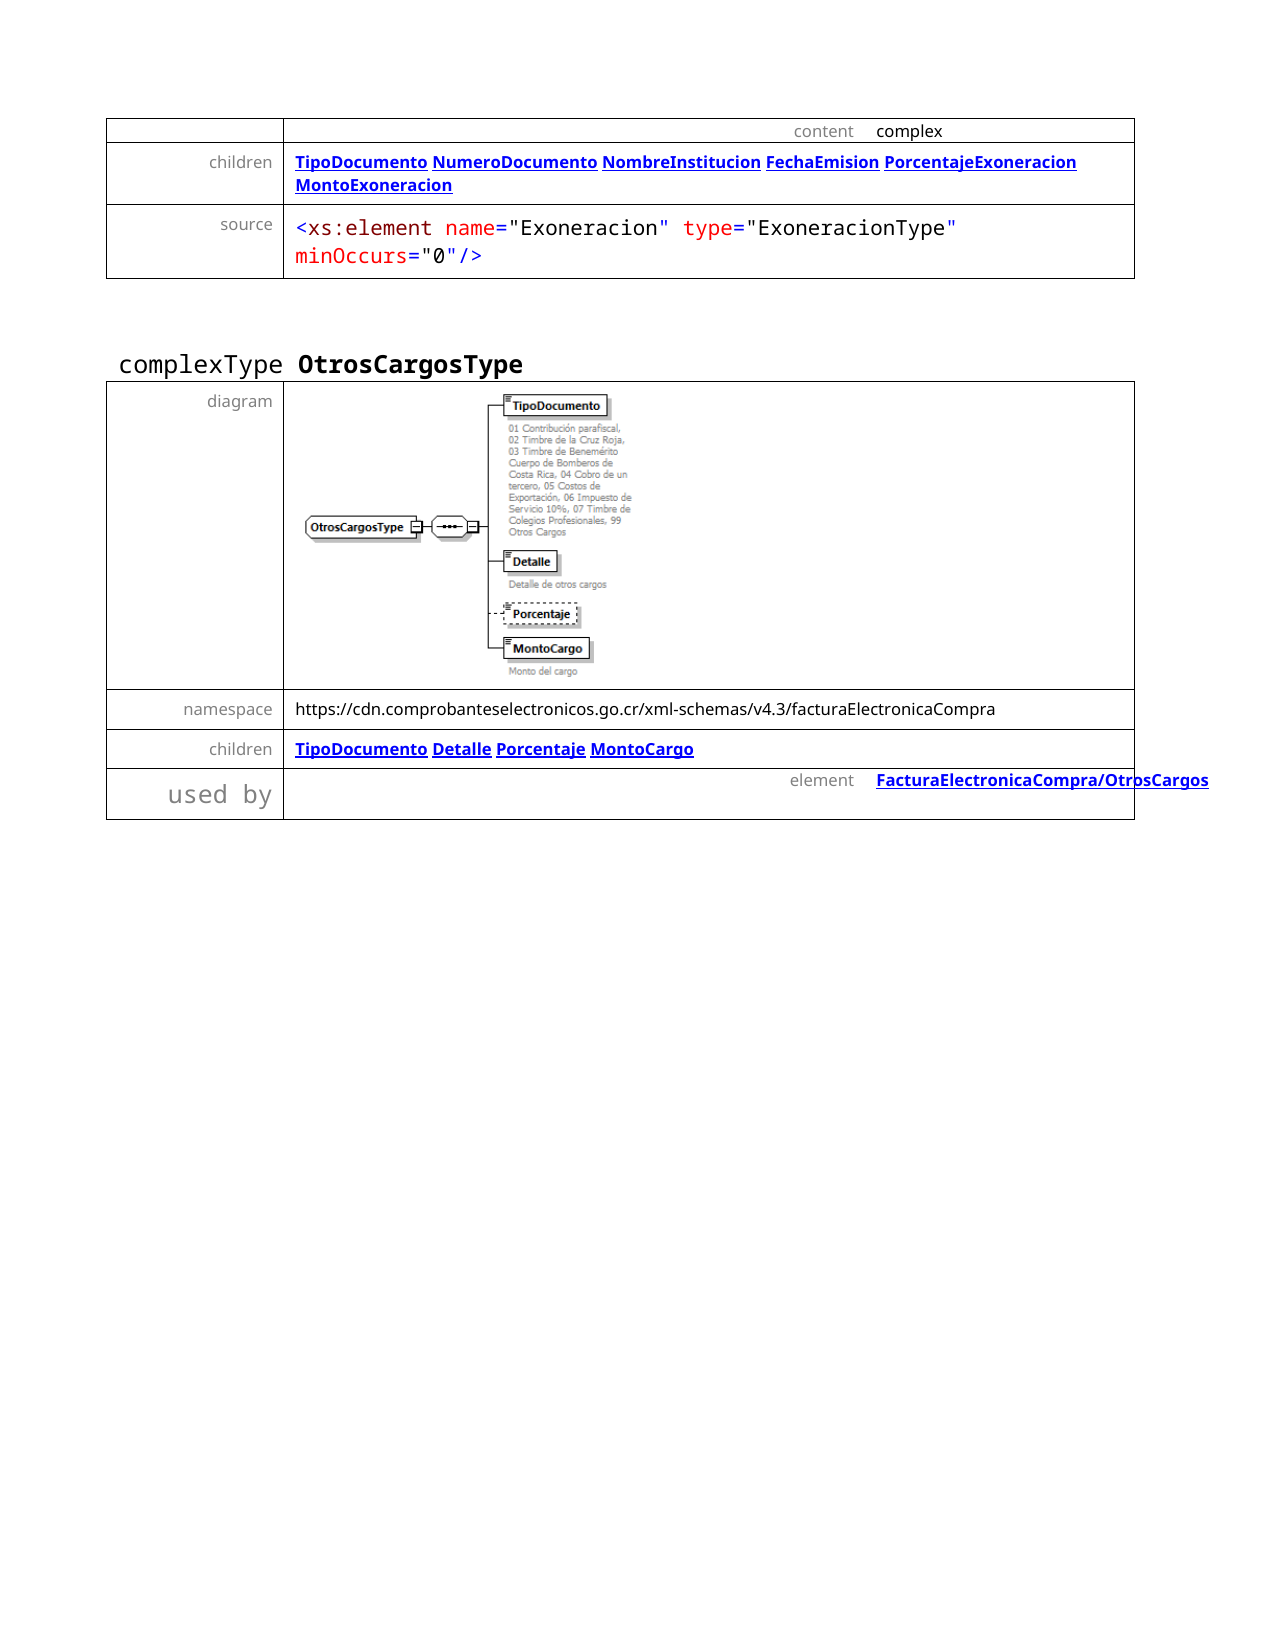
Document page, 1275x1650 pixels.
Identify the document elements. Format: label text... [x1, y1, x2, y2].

table_cell namespace [107, 690, 283, 728]
picture [295, 389, 644, 682]
table_cell [107, 119, 283, 142]
table_cell used by [107, 769, 283, 819]
table_cell complex [865, 119, 1134, 142]
table_cell <xs:element name="Exoneracion" type="ExoneracionType" minOccurs="0"/> [284, 205, 1134, 278]
table_cell children [107, 143, 283, 204]
table_cell TipoDocumento Detalle Porcentaje MontoCargo [284, 730, 1134, 768]
table_cell content [295, 119, 865, 142]
table_cell https://cdn.comprobanteselectronicos.go.cr/xml-schemas/v4.3/facturaElectronicaCompra [284, 690, 1134, 728]
table_cell TipoDocumento NumeroDocumento NombreInstitucion FechaEmision PorcentajeExoneracion MontoExoneracion [284, 143, 1134, 204]
table_header FacturaElectronicaCompra/OtrosCargos [865, 769, 1134, 792]
table_cell [284, 119, 295, 142]
table_cell children [107, 730, 283, 768]
table_header diagram [107, 382, 283, 689]
table_cell [284, 769, 1134, 819]
table_header element [295, 769, 865, 792]
text complexType OtrosCargosType [118, 347, 1157, 381]
table_cell source [107, 205, 283, 278]
table_header [284, 382, 1134, 689]
